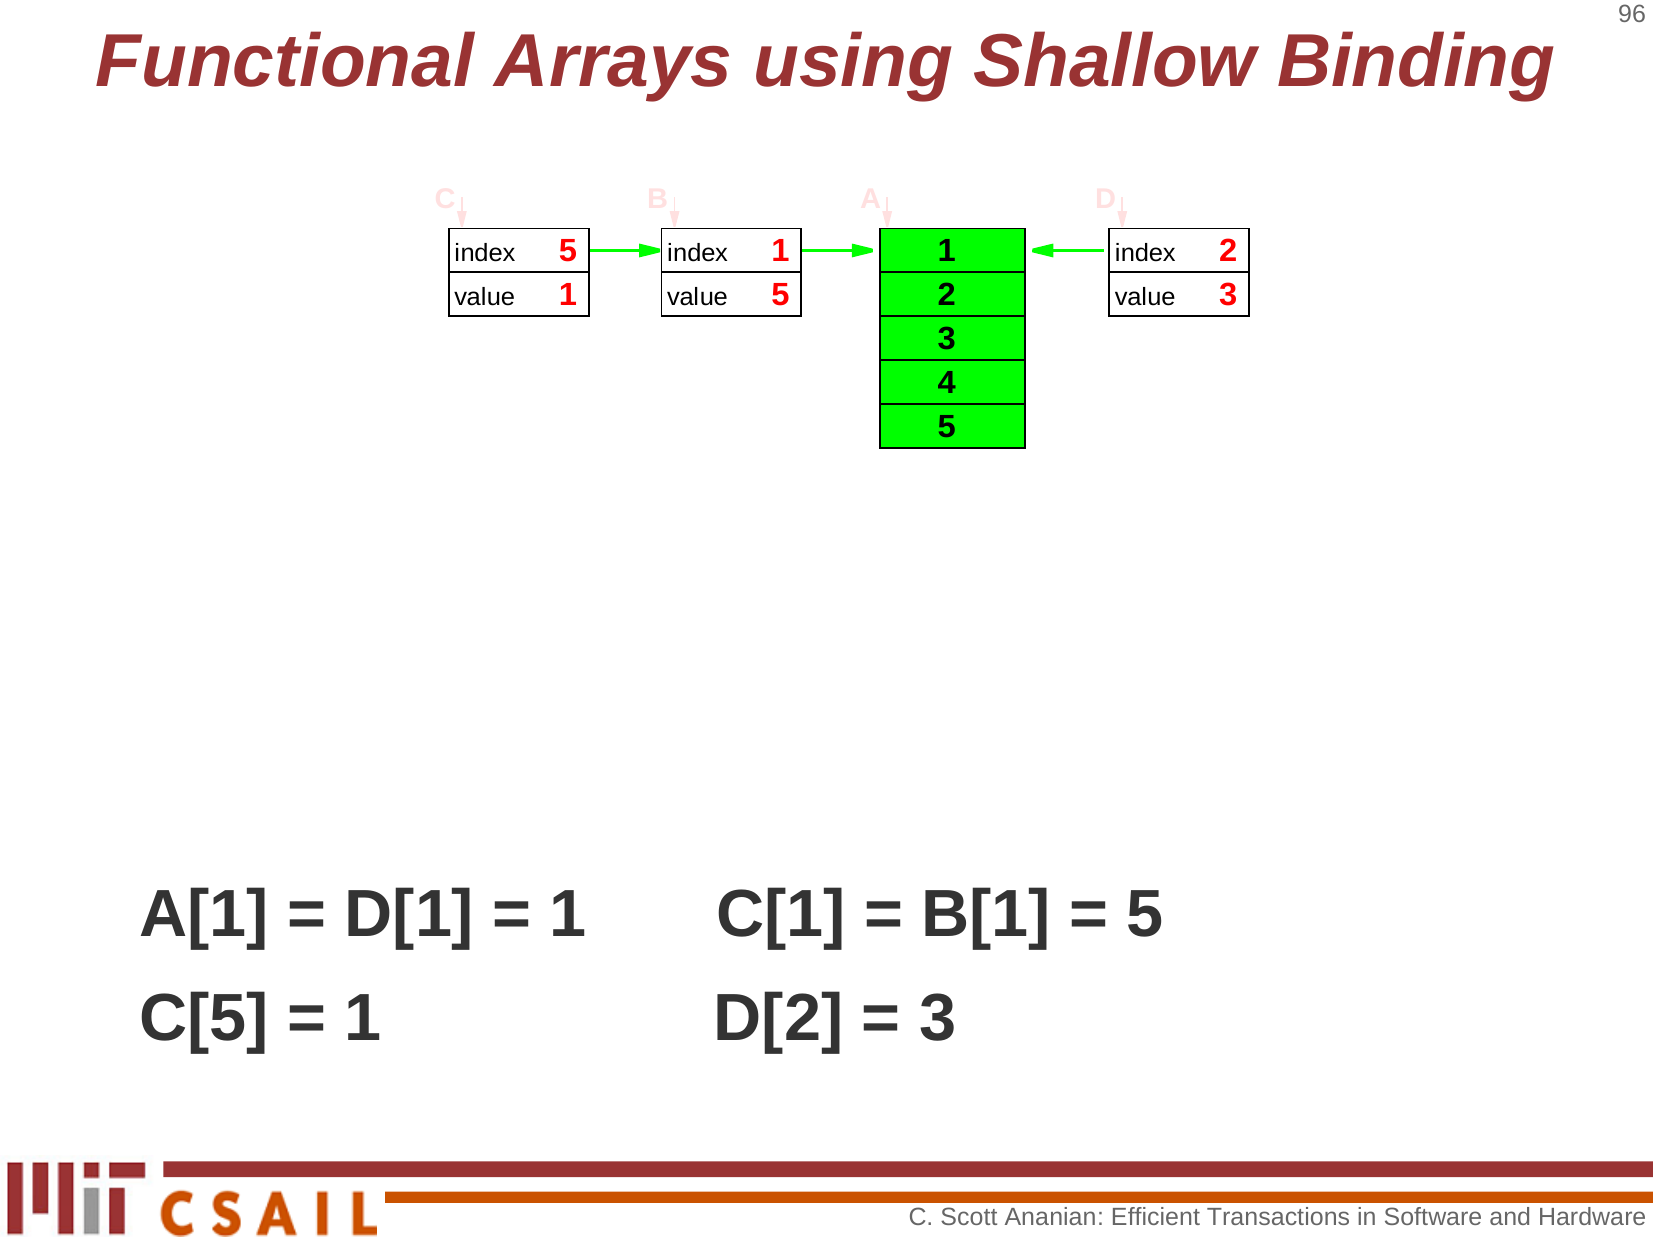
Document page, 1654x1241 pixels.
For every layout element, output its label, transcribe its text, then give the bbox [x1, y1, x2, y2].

title Functional Arrays using Shallow Binding [0, 0, 1653, 121]
list A[1] = D[1] = 1 C[1] = B[1] = 5 C[5] = 1 D[2] = 3 [121, 875, 1561, 1133]
picture [421, 175, 1278, 476]
picture [0, 1155, 377, 1237]
